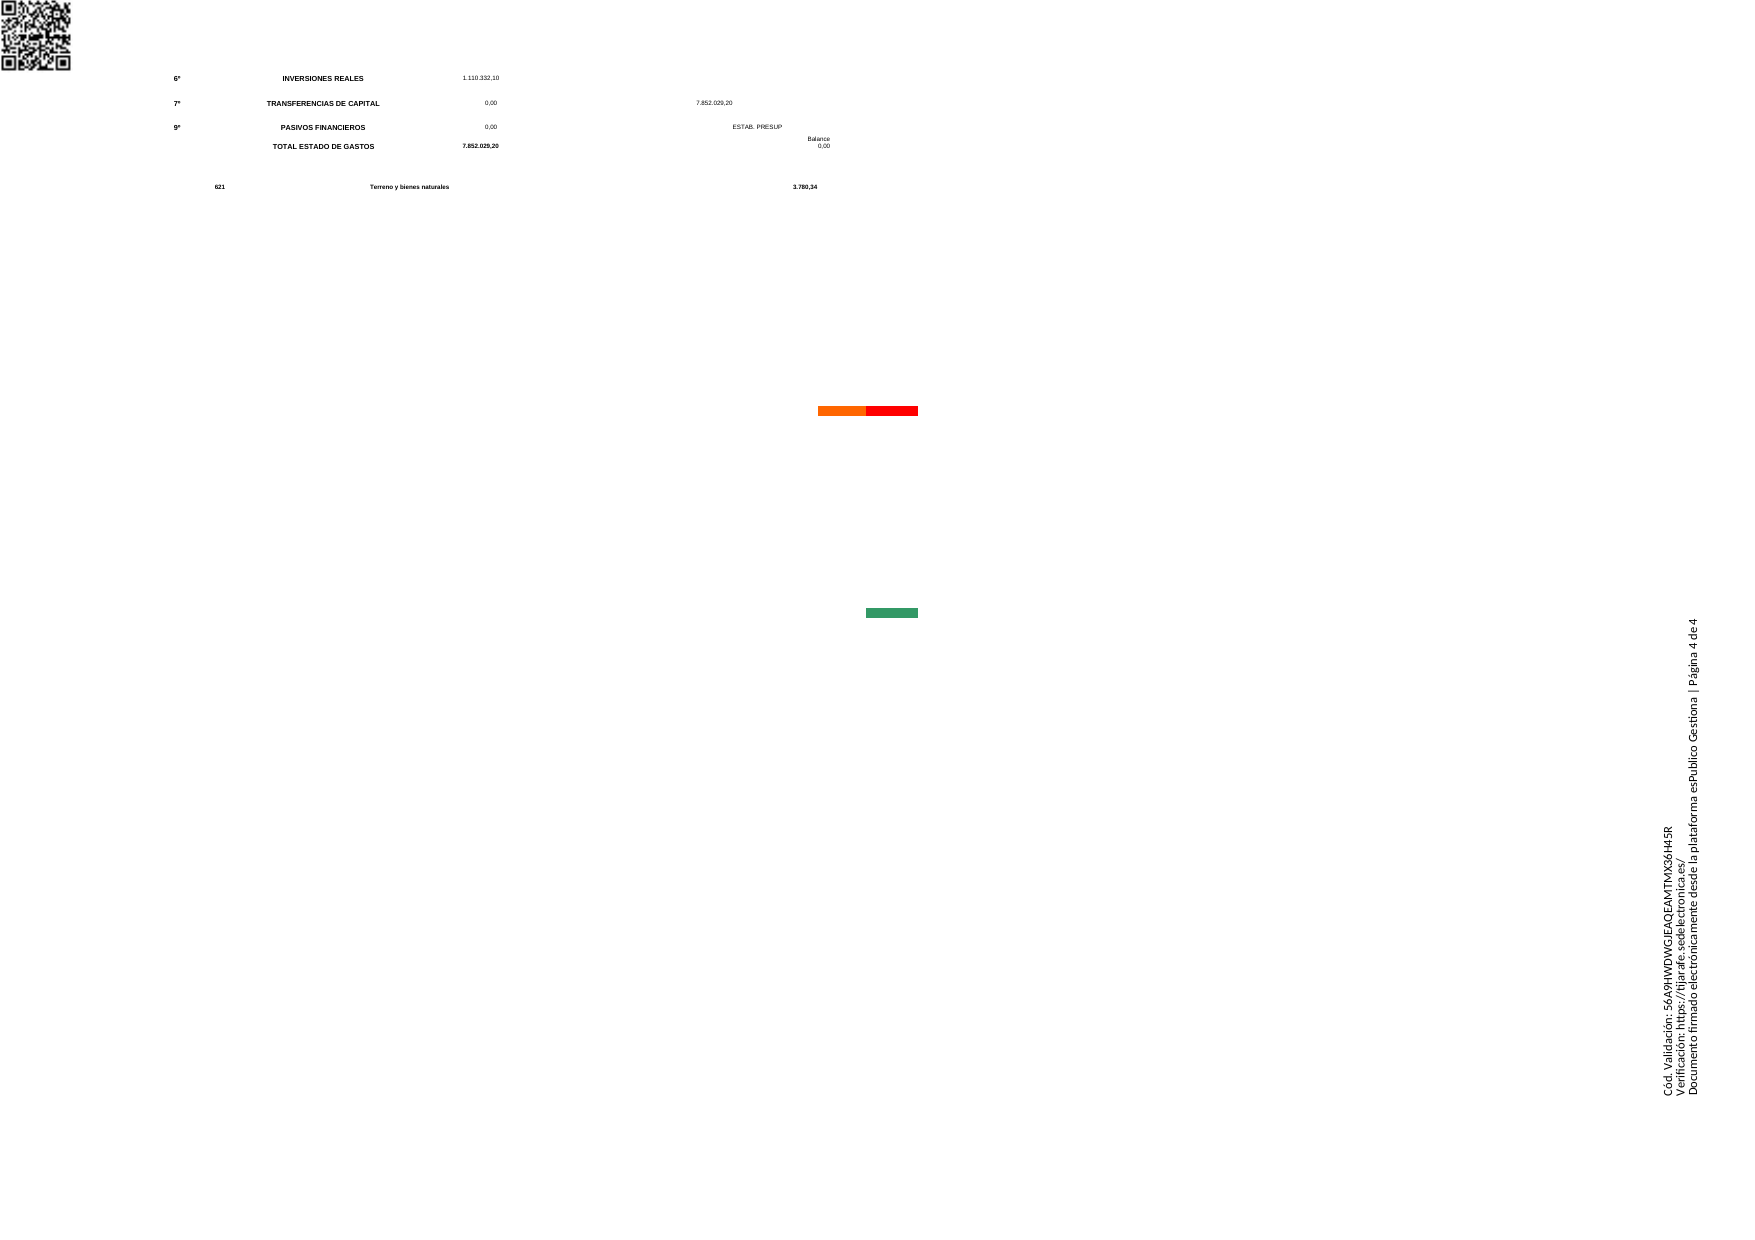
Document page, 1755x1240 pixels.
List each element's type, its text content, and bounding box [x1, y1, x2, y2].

table_cell 0,00 [796, 143, 830, 167]
table_cell INVERSIONES REALES [238, 75, 462, 99]
table_cell Balance [796, 124, 830, 143]
table_cell 7º [156, 99, 238, 123]
table_cell 1.110.332,10 [462, 75, 696, 99]
table_cell [156, 143, 238, 167]
table_cell [696, 75, 796, 99]
table_cell 0,00 [462, 99, 696, 123]
text 621 Terreno y bienes naturales 3.780,34 [156, 167, 916, 195]
table_cell 6º [156, 75, 238, 99]
table_cell TRANSFERENCIAS DE CAPITAL [238, 99, 462, 123]
table_cell [696, 143, 796, 167]
table_cell ESTAB. PRESUP [696, 124, 796, 143]
table_cell [796, 99, 830, 123]
table_cell [796, 75, 830, 99]
table_cell PASIVOS FINANCIEROS [238, 124, 462, 143]
table_cell 7.852.029,20 [462, 143, 696, 167]
table_cell TOTAL ESTADO DE GASTOS [238, 143, 462, 167]
table_cell 9º [156, 124, 238, 143]
table_cell 0,00 [462, 124, 696, 143]
table_cell 7.852.029,20 [696, 99, 796, 123]
